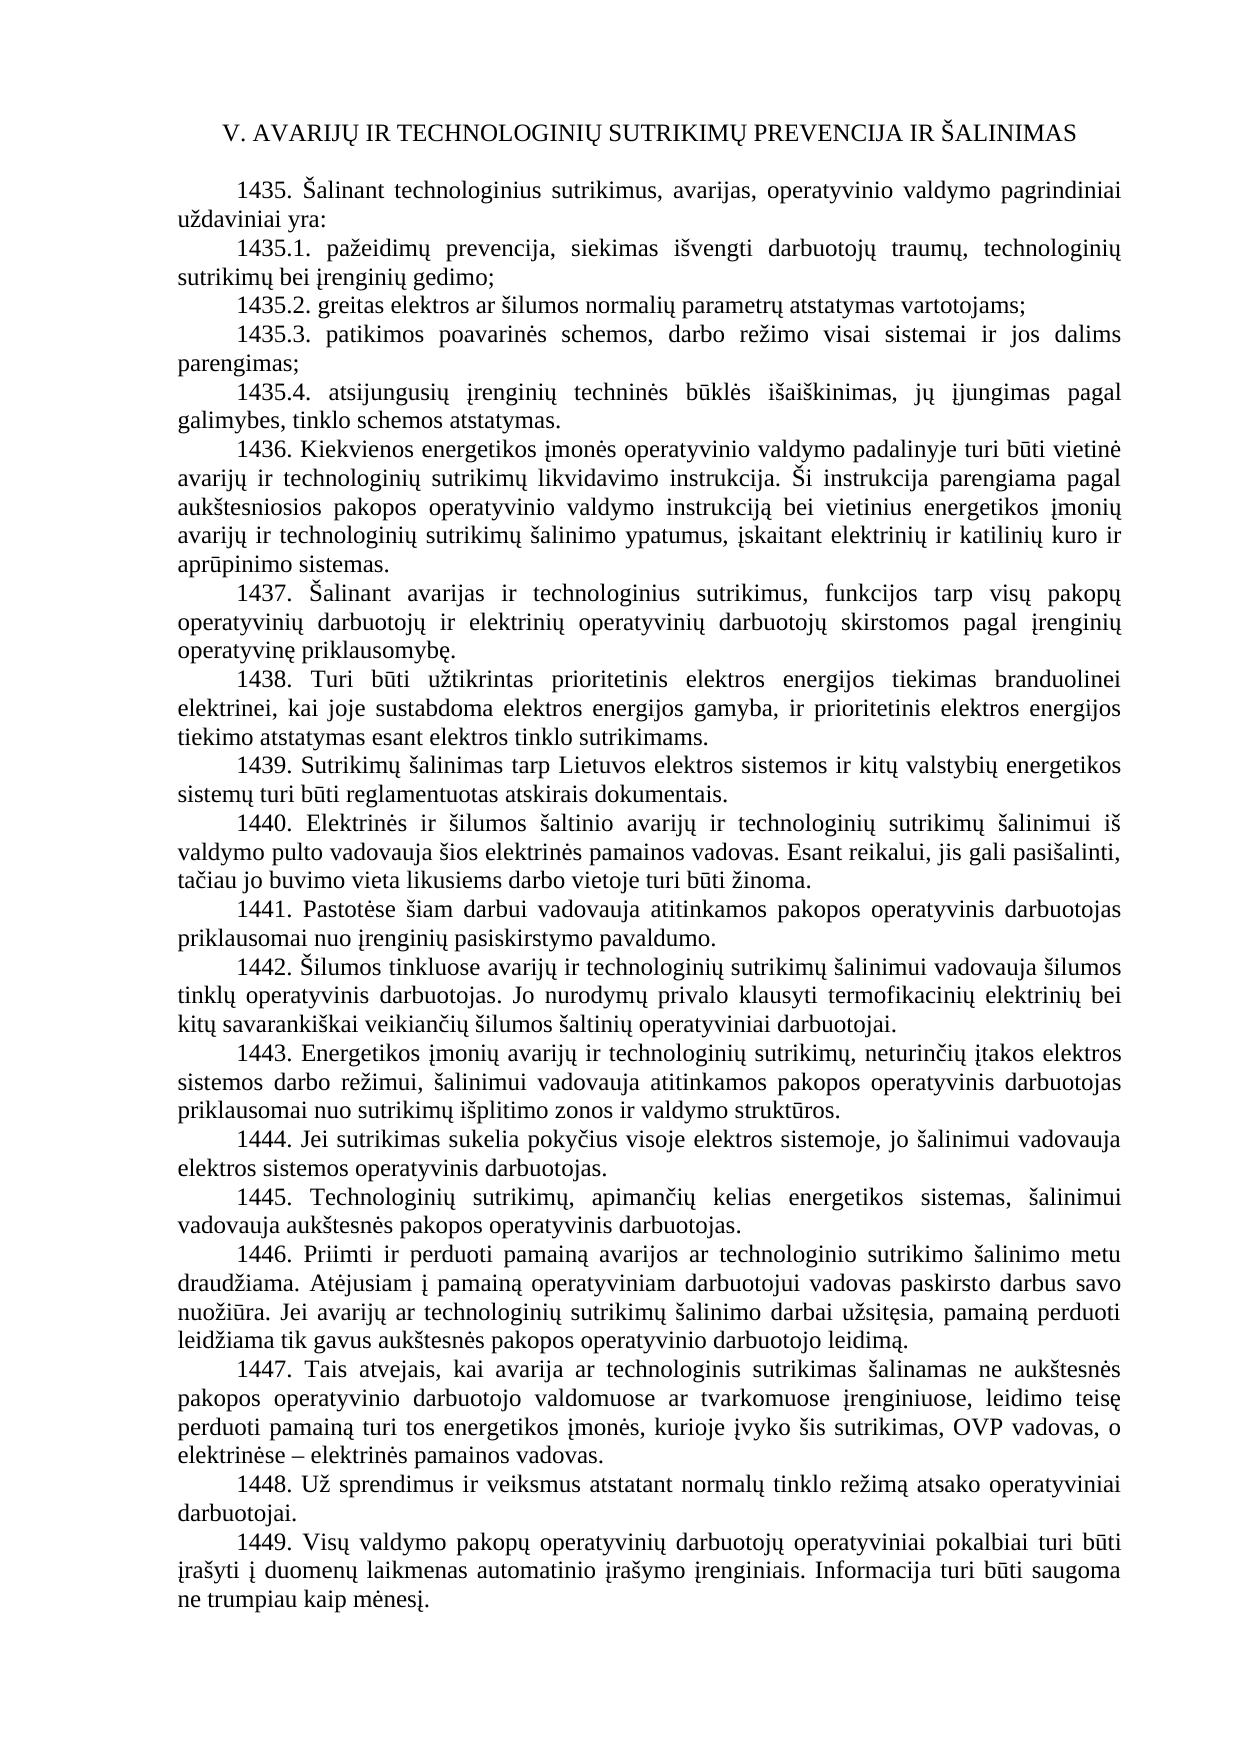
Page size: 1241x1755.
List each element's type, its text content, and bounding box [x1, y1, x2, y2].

text 1435.1. pažeidimų prevencija, siekimas išvengti darbuotojų traumų, technologinių sutrikimų bei įrenginių gedimo; [177, 233, 1122, 291]
text 1445. Technologinių sutrikimų, apimančių kelias energetikos sistemas, šalinimui vadovauja aukštesnės pakopos operatyvinis darbuotojas. [177, 1182, 1122, 1239]
text V. AVARIJŲ IR TECHNOLOGINIŲ SUTRIKIMŲ PREVENCIJA IR ŠALINIMAS [177, 118, 1122, 147]
text 1447. Tais atvejais, kai avarija ar technologinis sutrikimas šalinamas ne aukštesnės pakopos operatyvinio darbuotojo valdomuose ar tvarkomuose įrenginiuose, leidimo teisę perduoti pamainą turi tos energetikos įmonės, kurioje įvyko šis sutrikimas, OVP vadovas, o elektrinėse – elektrinės pamainos vadovas. [177, 1354, 1122, 1469]
text 1436. Kiekvienos energetikos įmonės operatyvinio valdymo padalinyje turi būti vietinė avarijų ir technologinių sutrikimų likvidavimo instrukcija. Ši instrukcija parengiama pagal aukštesniosios pakopos operatyvinio valdymo instrukciją bei vietinius energetikos įmonių avarijų ir technologinių sutrikimų šalinimo ypatumus, įskaitant elektrinių ir katilinių kuro ir aprūpinimo sistemas. [177, 434, 1122, 578]
text 1449. Visų valdymo pakopų operatyvinių darbuotojų operatyviniai pokalbiai turi būti įrašyti į duomenų laikmenas automatinio įrašymo įrenginiais. Informacija turi būti saugoma ne trumpiau kaip mėnesį. [177, 1527, 1122, 1613]
text 1448. Už sprendimus ir veiksmus atstatant normalų tinklo režimą atsako operatyviniai darbuotojai. [177, 1469, 1122, 1527]
text 1444. Jei sutrikimas sukelia pokyčius visoje elektros sistemoje, jo šalinimui vadovauja elektros sistemos operatyvinis darbuotojas. [177, 1124, 1122, 1182]
text 1442. Šilumos tinkluose avarijų ir technologinių sutrikimų šalinimui vadovauja šilumos tinklų operatyvinis darbuotojas. Jo nurodymų privalo klausyti termofikacinių elektrinių bei kitų savarankiškai veikiančių šilumos šaltinių operatyviniai darbuotojai. [177, 952, 1122, 1038]
text 1446. Priimti ir perduoti pamainą avarijos ar technologinio sutrikimo šalinimo metu draudžiama. Atėjusiam į pamainą operatyviniam darbuotojui vadovas paskirsto darbus savo nuožiūra. Jei avarijų ar technologinių sutrikimų šalinimo darbai užsitęsia, pamainą perduoti leidžiama tik gavus aukštesnės pakopos operatyvinio darbuotojo leidimą. [177, 1239, 1122, 1354]
text 1438. Turi būti užtikrintas prioritetinis elektros energijos tiekimas branduolinei elektrinei, kai joje sustabdoma elektros energijos gamyba, ir prioritetinis elektros energijos tiekimo atstatymas esant elektros tinklo sutrikimams. [177, 664, 1122, 751]
text 1437. Šalinant avarijas ir technologinius sutrikimus, funkcijos tarp visų pakopų operatyvinių darbuotojų ir elektrinių operatyvinių darbuotojų skirstomos pagal įrenginių operatyvinę priklausomybę. [177, 578, 1122, 664]
text 1435. Šalinant technologinius sutrikimus, avarijas, operatyvinio valdymo pagrindiniai uždaviniai yra: [177, 176, 1122, 233]
text 1435.3. patikimos poavarinės schemos, darbo režimo visai sistemai ir jos dalims parengimas; [177, 319, 1122, 377]
text 1443. Energetikos įmonių avarijų ir technologinių sutrikimų, neturinčių įtakos elektros sistemos darbo režimui, šalinimui vadovauja atitinkamos pakopos operatyvinis darbuotojas priklausomai nuo sutrikimų išplitimo zonos ir valdymo struktūros. [177, 1038, 1122, 1124]
text 1441. Pastotėse šiam darbui vadovauja atitinkamos pakopos operatyvinis darbuotojas priklausomai nuo įrenginių pasiskirstymo pavaldumo. [177, 894, 1122, 952]
text 1435.2. greitas elektros ar šilumos normalių parametrų atstatymas vartotojams; [177, 291, 1122, 319]
text 1435.4. atsijungusių įrenginių techninės būklės išaiškinimas, jų įjungimas pagal galimybes, tinklo schemos atstatymas. [177, 377, 1122, 434]
text 1440. Elektrinės ir šilumos šaltinio avarijų ir technologinių sutrikimų šalinimui iš valdymo pulto vadovauja šios elektrinės pamainos vadovas. Esant reikalui, jis gali pasišalinti, tačiau jo buvimo vieta likusiems darbo vietoje turi būti žinoma. [177, 808, 1122, 894]
text 1439. Sutrikimų šalinimas tarp Lietuvos elektros sistemos ir kitų valstybių energetikos sistemų turi būti reglamentuotas atskirais dokumentais. [177, 751, 1122, 808]
